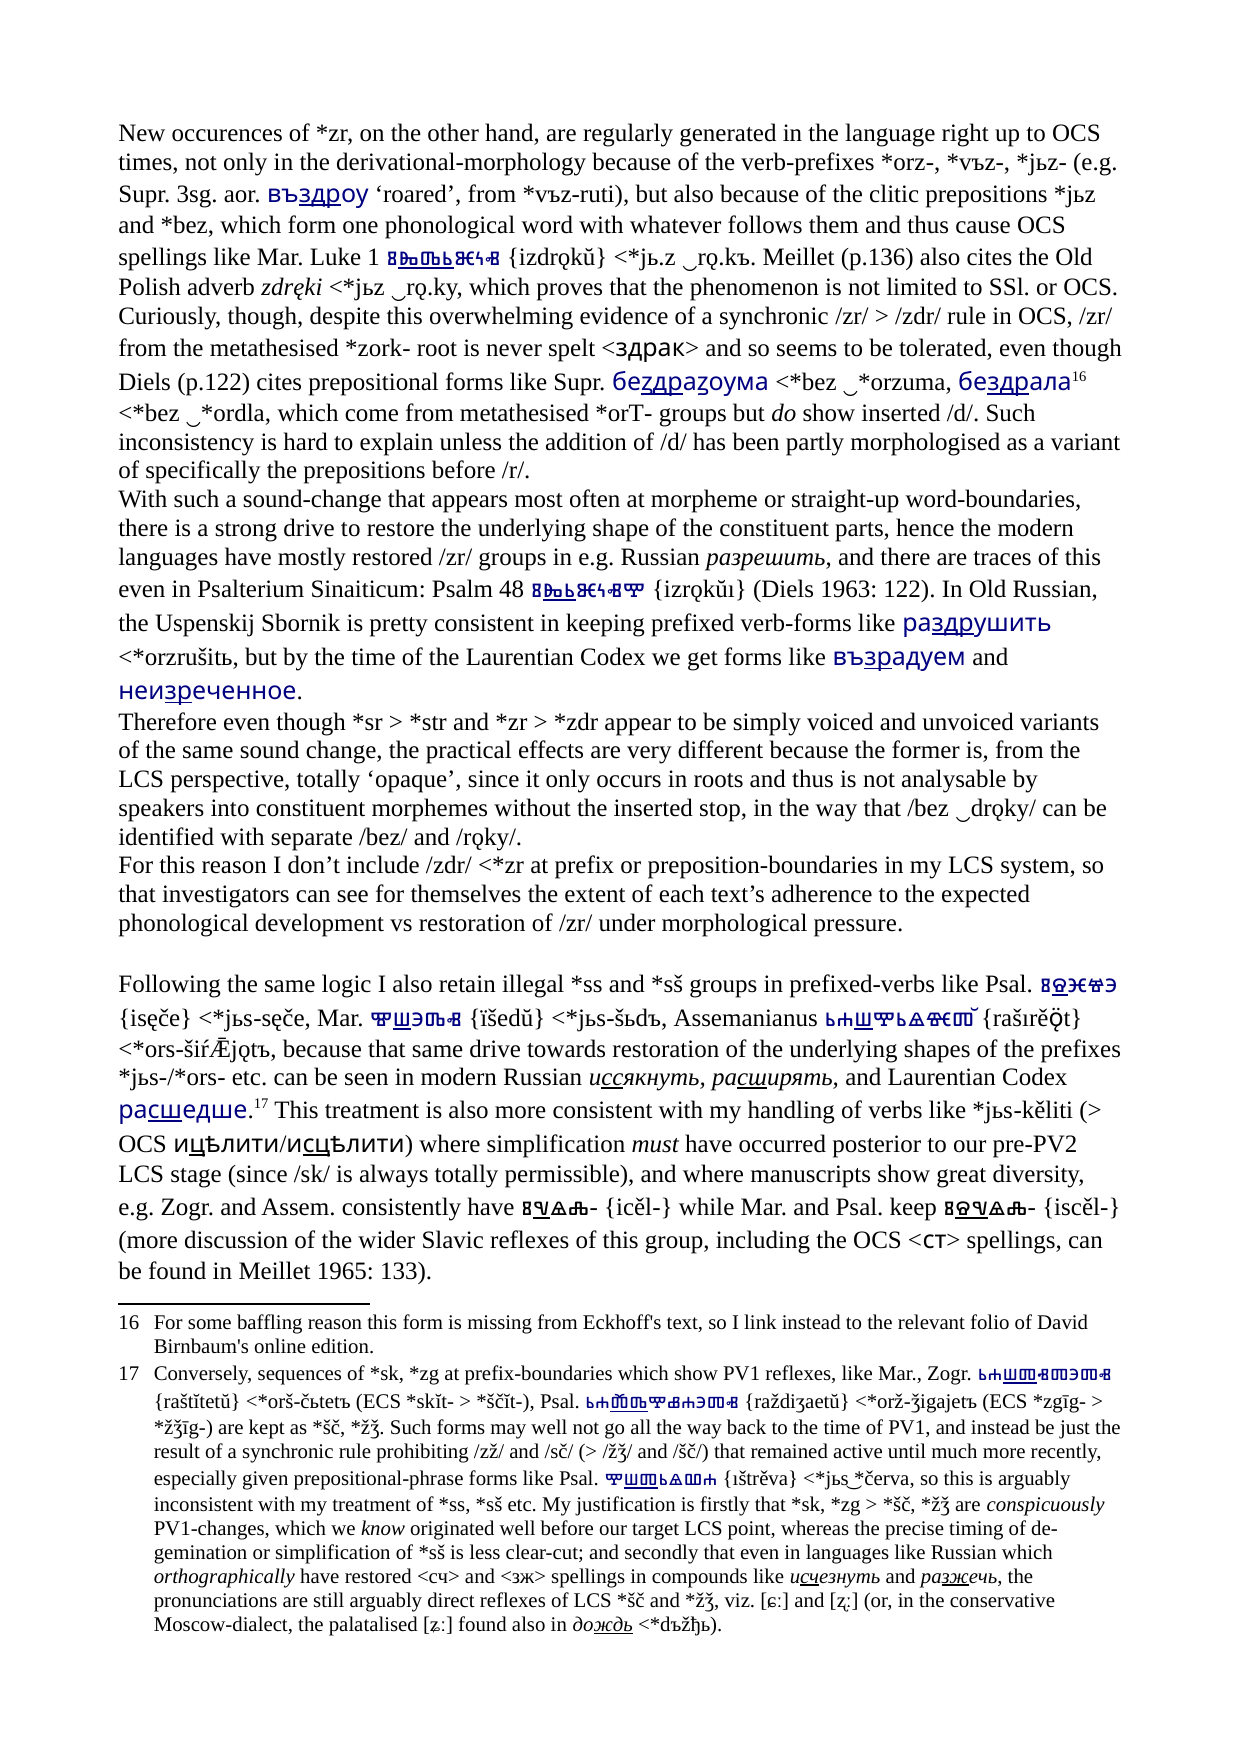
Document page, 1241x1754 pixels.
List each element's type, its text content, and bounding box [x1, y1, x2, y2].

text With such a sound-change that appears most often at morpheme or straight-up word-boundaries, there is a strong drive to restore the underlying shape of the constituent parts, hence the modern languages have mostly restored /zr/ groups in e.g. Russian разрешить, and there are traces of this even in Psalterium Sinaiticum: Psalm 48 ⰻⰸⱃⱘⰽⱏⰹ {izrǫkŭı} (Diels 1963: 122). In Old Russian, the Uspenskij Sbornik is pretty consistent in keeping prefixed verb-forms like раздрушить <*orzrušitь, but by the time of the Laurentian Codex we get forms like възрадуем and неизреченное. [118, 484, 1122, 707]
text For this reason I don’t include /zdr/ <*zr at prefix or preposition-boundaries in my LCS system, so that investigators can see for themselves the extent of each text’s adherence to the expected phonological development vs restoration of /zr/ under morphological pressure. [118, 851, 1122, 937]
text Following the same logic I also retain illegal *ss and *sš groups in prefixed-verbs like Psal. ⰻⱄⱗⱍⰵ {isęče} <*jьs‑sęče, Mar. ⰺⱎⰵⰴⱏ {ïšedŭ} <*jьs‑šьdъ, Assemanianus ⱃⰰⱎⰹⱃⱑⱙⱅ̆ {rašırěǫ̈t} <*ors‑šiŕǢjǫtъ, because that same drive towards restoration of the underlying shapes of the prefixes *jьs‑/*ors‑ etc. can be seen in modern Russian иссякнуть, расширять, and Laurentian Codex расшедше. This treatment is also more consistent with my handling of verbs like *jьs‑kěliti (> OCS ицѣлити/исцѣлити) where simplification must have occurred posterior to our pre-PV2 LCS stage (since /sk/ is always totally permissible), and where manuscripts show great diversity, e.g. Zogr. and Assem. consistently have ⰻⱌⱑⰾ‑ {icěl‑} while Mar. and Psal. keep ⰻⱄⱌⱑⰾ‑ {iscěl‑} (more discussion of the wider Slavic reflexes of this group, including the OCS <ст> spellings, can be found in Meillet 1965: 133). [118, 966, 1122, 1285]
text Conversely, sequences of *sk, *zg at prefix-boundaries which show PV1 reflexes, like Mar., Zogr. ⱃⰰⱎⱅⱐⱅⰵⱅⱏ {raštĭtetŭ} <*orš-čьtetъ (ECS *skĭt‑ > *ščĭt‑), Psal. ⱃⰰⰶⰴⰹⰷⰰⰵⱅⱏ {raždiʒaetŭ} <*orž‑ǯigajetъ (ECS *zgīg‑ > *žǯīg‑) are kept as *šč, *žǯ. Such forms may well not go all the way back to the time of PV1, and instead be just the result of a synchronic rule prohibiting /zž/ and /sč/ (> /žǯ/ and /šč/) that remained active until much more recently, especially given prepositional-phrase forms like Psal. ⰹⱎⱅⱃⱑⰲⰰ {ıštrěva} <*jьs ‿*červa, so this is arguably inconsistent with my treatment of *ss, *sš etc. My justification is firstly that *sk, *zg > *šč, *žǯ are conspicuously PV1-changes, which we know originated well before our target LCS point, whereas the precise timing of de-gemination or simplification of *sš is less clear-cut; and secondly that even in languages like Russian which orthographically have restored <сч> and <зж> spellings in compounds like исчезнуть and разжечь, the pronunciations are still arguably direct reflexes of LCS *šč and *žǯ, viz. [ɕː] and [ʐː] (or, in the conservative Moscow-dialect, the palatalised [ʑː] found also in дождь <*dъžђь). [118, 1358, 1122, 1636]
text New occurences of *zr, on the other hand, are regularly generated in the language right up to OCS times, not only in the derivational-morphology because of the verb-prefixes *orz‑, *vъz‑, *jьz‑ (e.g. Supr. 3sg. aor. въздроу ‘roared’, from *vъz-ruti), but also because of the clitic prepositions *jьz and *bez, which form one phonological word with whatever follows them and thus cause OCS spellings like Mar. Luke 1 ⰻⰸⰴⱃⱘⰽⱏ {izdrǫkŭ} <*jь.z ‿rǫ.kъ. Meillet (p.136) also cites the Old Polish adverb zdręki <*jьz ‿rǫ.ky, which proves that the phenomenon is not limited to SSl. or OCS. Curiously, though, despite this overwhelming evidence of a synchronic /zr/ > /zdr/ rule in OCS, /zr/ from the metathesised *zork‑ root is never spelt <здрак> and so seems to be tolerated, even though Diels (p.122) cites prepositional forms like Supr. беꙁдраꙁоума <*bez ‿*orzuma, бездрала <*bez ‿*ordla, which come from metathesised *orT‑ groups but do show inserted /d/. Such inconsistency is hard to explain unless the addition of /d/ has been partly morphologised as a variant of specifically the prepositions before /r/. [118, 118, 1122, 484]
text Therefore even though *sr > *str and *zr > *zdr appear to be simply voiced and unvoiced variants of the same sound change, the practical effects are very different because the former is, from the LCS perspective, totally ‘opaque’, since it only occurs in roots and thus is not analysable by speakers into constituent morphemes without the inserted stop, in the way that /bez ‿drǫky/ can be identified with separate /bez/ and /rǫky/. [118, 707, 1122, 851]
text For some baffling reason this form is missing from Eckhoff's text, so I link instead to the relevant folio of David Birnbaum's online edition. [118, 1310, 1122, 1358]
